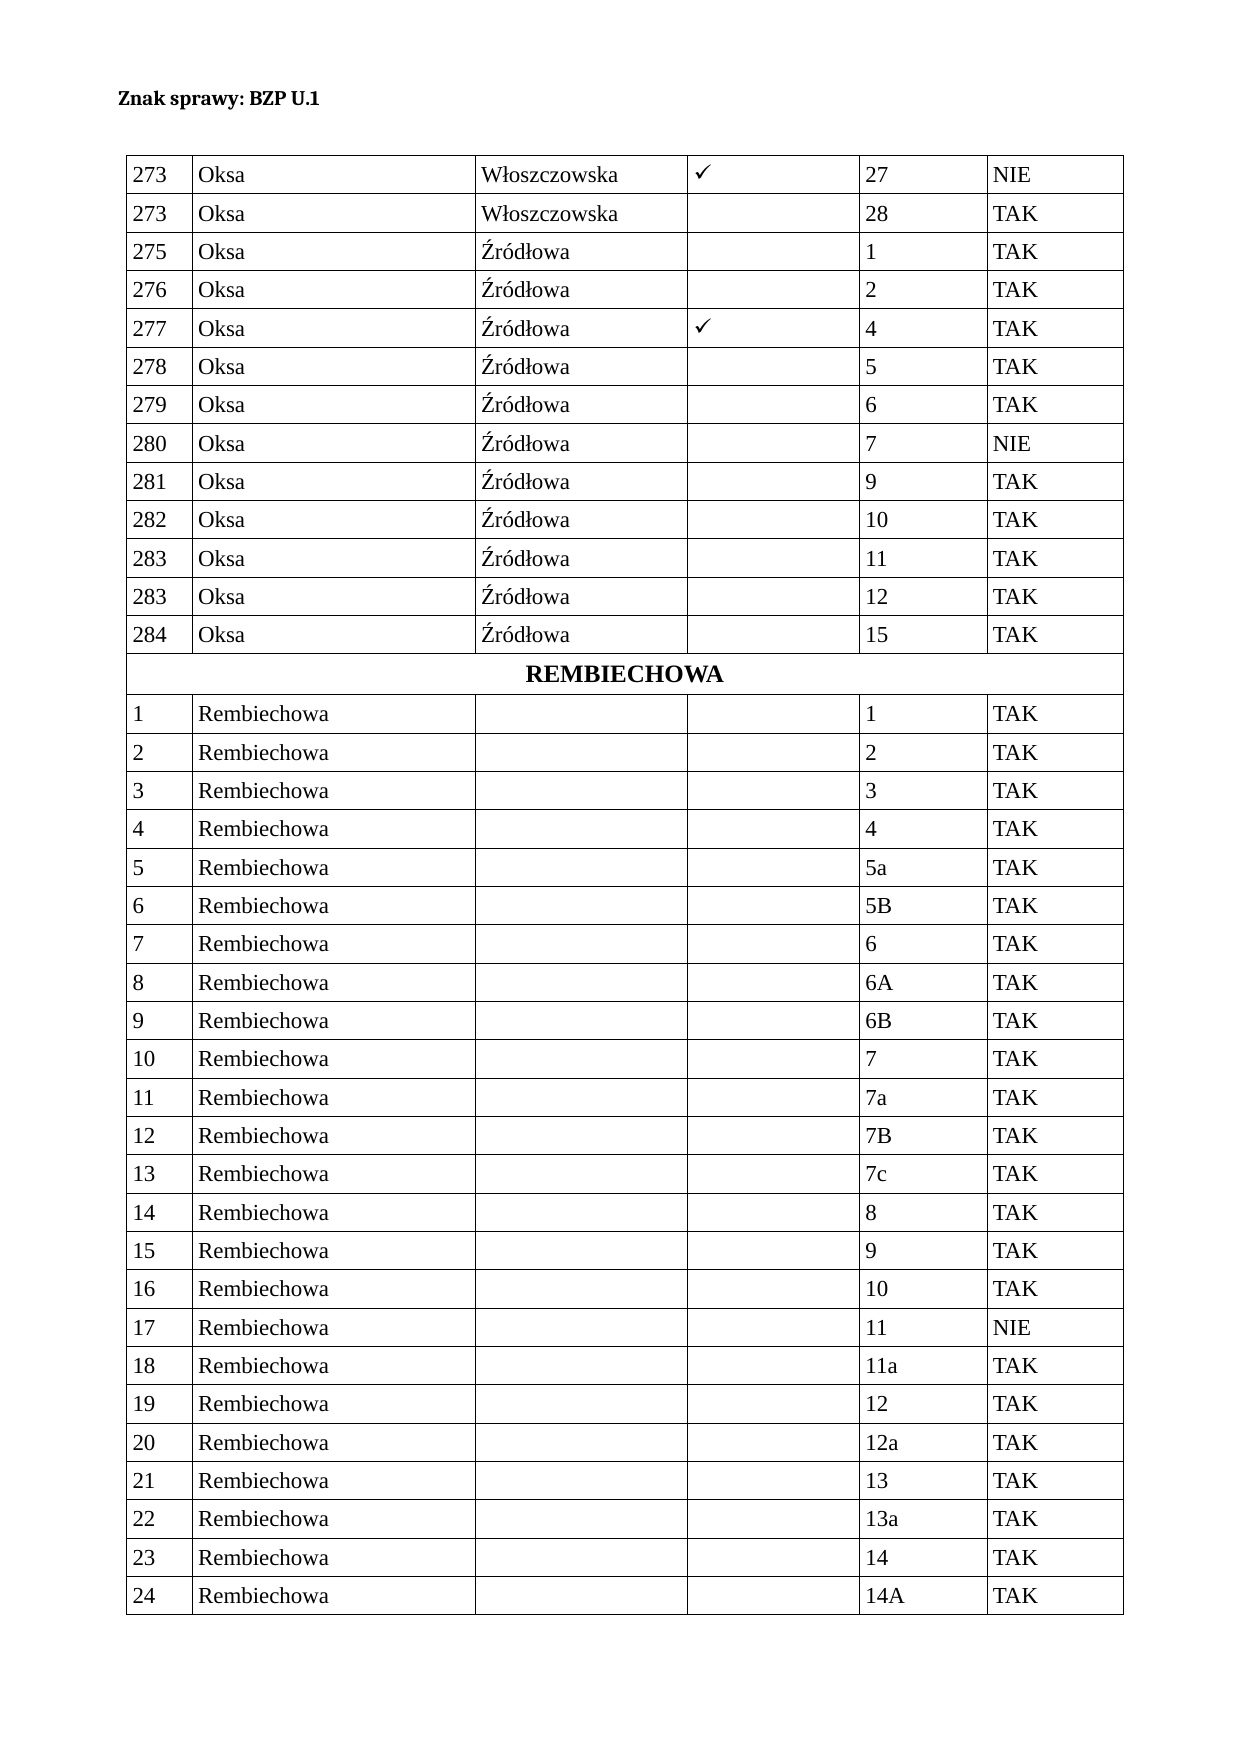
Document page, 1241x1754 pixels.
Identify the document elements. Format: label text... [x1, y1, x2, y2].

table_cell [688, 424, 859, 462]
table_cell TAK [988, 194, 1123, 232]
table_cell [688, 271, 859, 308]
table_cell Włoszczowska [476, 156, 687, 193]
table_cell [476, 1270, 687, 1307]
table_cell [476, 1424, 687, 1461]
table_cell 280 [127, 424, 192, 462]
table_cell Rembiechowa [193, 1347, 475, 1384]
table_cell [688, 1232, 859, 1269]
table_cell 3 [860, 772, 987, 809]
table_cell 282 [127, 501, 192, 538]
table_cell 6 [860, 925, 987, 962]
table_cell TAK [988, 1424, 1123, 1461]
table_cell 6 [860, 386, 987, 423]
table_cell 2 [860, 734, 987, 771]
table_cell Źródłowa [476, 348, 687, 385]
table_cell Rembiechowa [193, 810, 475, 847]
table_cell [476, 887, 687, 924]
table_cell Rembiechowa [193, 1002, 475, 1039]
table_cell 13a [860, 1500, 987, 1537]
table_cell TAK [988, 309, 1123, 347]
table_cell TAK [988, 501, 1123, 538]
table_cell [476, 1539, 687, 1576]
table_cell 4 [860, 309, 987, 347]
table_cell TAK [988, 925, 1123, 962]
table_cell 1 [860, 233, 987, 270]
table_cell [688, 695, 859, 732]
table_cell Rembiechowa [193, 887, 475, 924]
table_cell TAK [988, 1232, 1123, 1269]
table_cell NIE [988, 424, 1123, 462]
table_cell 11 [127, 1079, 192, 1116]
table_cell [688, 463, 859, 500]
table_cell TAK [988, 849, 1123, 886]
table_cell 277 [127, 309, 192, 347]
table_cell 1 [860, 695, 987, 732]
table_cell TAK [988, 539, 1123, 577]
table_cell Rembiechowa [193, 1309, 475, 1346]
table_cell Źródłowa [476, 271, 687, 308]
table_cell Źródłowa [476, 616, 687, 653]
table_cell [688, 1577, 859, 1614]
table_cell 14 [860, 1539, 987, 1576]
table_cell [688, 810, 859, 847]
table_cell TAK [988, 386, 1123, 423]
table_cell [688, 501, 859, 538]
table_cell [688, 1309, 859, 1346]
table_cell 283 [127, 539, 192, 577]
table_cell [688, 539, 859, 577]
table_cell [688, 1079, 859, 1116]
table_cell Rembiechowa [193, 1079, 475, 1116]
table_cell Rembiechowa [193, 925, 475, 962]
table_cell 4 [127, 810, 192, 847]
table_cell Rembiechowa [193, 1462, 475, 1499]
table_cell 10 [860, 1270, 987, 1307]
table_cell [688, 156, 859, 193]
table_cell 3 [127, 772, 192, 809]
table_cell [688, 1117, 859, 1154]
table_cell 6A [860, 964, 987, 1001]
table_cell 20 [127, 1424, 192, 1461]
table_cell 13 [127, 1155, 192, 1192]
table_cell Źródłowa [476, 309, 687, 347]
table_cell 11a [860, 1347, 987, 1384]
table_cell Rembiechowa [193, 772, 475, 809]
table_cell 12 [860, 578, 987, 615]
table_cell 28 [860, 194, 987, 232]
table_cell [476, 1232, 687, 1269]
table_cell 281 [127, 463, 192, 500]
table_cell [476, 925, 687, 962]
table_cell Źródłowa [476, 501, 687, 538]
table_cell [688, 233, 859, 270]
table_cell Rembiechowa [193, 964, 475, 1001]
table_cell 12a [860, 1424, 987, 1461]
table_cell 5 [127, 849, 192, 886]
table_cell [476, 1462, 687, 1499]
table_cell [688, 1002, 859, 1039]
table_cell [476, 1002, 687, 1039]
table_cell Oksa [193, 194, 475, 232]
table_cell Rembiechowa [193, 1040, 475, 1077]
table_cell REMBIECHOWA [127, 654, 1123, 694]
table_cell Rembiechowa [193, 734, 475, 771]
table_cell TAK [988, 463, 1123, 500]
table_cell [688, 887, 859, 924]
table_cell [476, 1309, 687, 1346]
table_cell 7c [860, 1155, 987, 1192]
table_cell 13 [860, 1462, 987, 1499]
table_cell Rembiechowa [193, 1500, 475, 1537]
table_cell 1 [127, 695, 192, 732]
table_cell [476, 1040, 687, 1077]
table_cell 6B [860, 1002, 987, 1039]
table_cell [688, 1385, 859, 1422]
table_cell 8 [127, 964, 192, 1001]
table_cell TAK [988, 1462, 1123, 1499]
table_cell [688, 772, 859, 809]
table_cell 10 [127, 1040, 192, 1077]
table_cell 10 [860, 501, 987, 538]
table_cell 15 [860, 616, 987, 653]
table_cell [476, 734, 687, 771]
table_cell TAK [988, 1347, 1123, 1384]
table_cell 273 [127, 156, 192, 193]
table_cell TAK [988, 1040, 1123, 1077]
table_cell 15 [127, 1232, 192, 1269]
table_cell NIE [988, 156, 1123, 193]
table_cell TAK [988, 1500, 1123, 1537]
table_cell 273 [127, 194, 192, 232]
table_cell 276 [127, 271, 192, 308]
table_cell 21 [127, 1462, 192, 1499]
table_cell 4 [860, 810, 987, 847]
table_cell [688, 1347, 859, 1384]
table_cell 8 [860, 1194, 987, 1231]
table_cell TAK [988, 578, 1123, 615]
table_cell Rembiechowa [193, 1424, 475, 1461]
table_cell Oksa [193, 424, 475, 462]
table_cell Rembiechowa [193, 1155, 475, 1192]
table_cell Rembiechowa [193, 1577, 475, 1614]
table_cell TAK [988, 1117, 1123, 1154]
table_cell 275 [127, 233, 192, 270]
table_cell Oksa [193, 156, 475, 193]
table_cell [688, 194, 859, 232]
table_cell Oksa [193, 616, 475, 653]
table_cell 18 [127, 1347, 192, 1384]
table_cell 9 [860, 1232, 987, 1269]
table_cell [688, 386, 859, 423]
table_cell [476, 1385, 687, 1422]
table_cell [688, 1155, 859, 1192]
table_cell 9 [860, 463, 987, 500]
table_cell 16 [127, 1270, 192, 1307]
table_cell Źródłowa [476, 578, 687, 615]
table_cell TAK [988, 810, 1123, 847]
table_cell 17 [127, 1309, 192, 1346]
table_cell 2 [127, 734, 192, 771]
table_cell 283 [127, 578, 192, 615]
table_cell Rembiechowa [193, 1232, 475, 1269]
table_cell Źródłowa [476, 386, 687, 423]
table_cell Oksa [193, 539, 475, 577]
table_cell Rembiechowa [193, 849, 475, 886]
table_cell Rembiechowa [193, 1385, 475, 1422]
table_cell 12 [127, 1117, 192, 1154]
table_cell Rembiechowa [193, 1270, 475, 1307]
table_cell 7B [860, 1117, 987, 1154]
table_cell Źródłowa [476, 424, 687, 462]
table_cell [476, 1577, 687, 1614]
table_cell 23 [127, 1539, 192, 1576]
table_cell Oksa [193, 463, 475, 500]
table_cell 6 [127, 887, 192, 924]
table_cell [688, 1500, 859, 1537]
table_cell [688, 925, 859, 962]
table_cell TAK [988, 1539, 1123, 1576]
table_cell [476, 1155, 687, 1192]
table_cell 279 [127, 386, 192, 423]
table_cell [476, 1117, 687, 1154]
table_cell [688, 1040, 859, 1077]
table_cell Rembiechowa [193, 1194, 475, 1231]
table_cell 5B [860, 887, 987, 924]
table_cell [688, 1194, 859, 1231]
table_cell [688, 1462, 859, 1499]
table_cell [688, 964, 859, 1001]
table_cell 5 [860, 348, 987, 385]
table_cell TAK [988, 348, 1123, 385]
table_cell 7a [860, 1079, 987, 1116]
table_cell [688, 1270, 859, 1307]
table_cell TAK [988, 887, 1123, 924]
table_cell 7 [127, 925, 192, 962]
table_cell Oksa [193, 386, 475, 423]
table_cell 14 [127, 1194, 192, 1231]
table_cell 27 [860, 156, 987, 193]
table_cell 284 [127, 616, 192, 653]
table_cell TAK [988, 1270, 1123, 1307]
table_cell [476, 1194, 687, 1231]
table_cell [476, 1079, 687, 1116]
table_cell TAK [988, 1385, 1123, 1422]
table_cell 5a [860, 849, 987, 886]
table_cell 24 [127, 1577, 192, 1614]
table_cell TAK [988, 1002, 1123, 1039]
table_cell [688, 849, 859, 886]
table_cell NIE [988, 1309, 1123, 1346]
table_cell TAK [988, 1194, 1123, 1231]
table_cell Oksa [193, 233, 475, 270]
table_cell TAK [988, 1079, 1123, 1116]
table_cell 11 [860, 539, 987, 577]
table_cell [476, 772, 687, 809]
table_cell [688, 348, 859, 385]
table_cell TAK [988, 233, 1123, 270]
table_cell [688, 1424, 859, 1461]
table_cell TAK [988, 772, 1123, 809]
table_cell Źródłowa [476, 463, 687, 500]
table_cell [476, 695, 687, 732]
table_cell 19 [127, 1385, 192, 1422]
table_cell 14A [860, 1577, 987, 1614]
table_cell Rembiechowa [193, 695, 475, 732]
table_cell TAK [988, 695, 1123, 732]
table_cell TAK [988, 1155, 1123, 1192]
table_cell Oksa [193, 348, 475, 385]
table_cell [476, 1347, 687, 1384]
table_cell [476, 964, 687, 1001]
table_cell 22 [127, 1500, 192, 1537]
table_cell [688, 734, 859, 771]
table_cell 12 [860, 1385, 987, 1422]
table_cell Rembiechowa [193, 1117, 475, 1154]
table_cell [688, 309, 859, 347]
table_cell TAK [988, 1577, 1123, 1614]
table_cell 9 [127, 1002, 192, 1039]
table_cell Oksa [193, 271, 475, 308]
table_cell Włoszczowska [476, 194, 687, 232]
table_cell [688, 616, 859, 653]
table_cell [688, 578, 859, 615]
table_cell Źródłowa [476, 539, 687, 577]
table_cell [476, 1500, 687, 1537]
table_cell 2 [860, 271, 987, 308]
table_cell TAK [988, 616, 1123, 653]
table_cell 7 [860, 424, 987, 462]
table_cell Oksa [193, 501, 475, 538]
table_cell 278 [127, 348, 192, 385]
table_cell [476, 849, 687, 886]
table_cell Rembiechowa [193, 1539, 475, 1576]
table_cell Oksa [193, 578, 475, 615]
table_cell [688, 1539, 859, 1576]
table_cell TAK [988, 271, 1123, 308]
table_cell Źródłowa [476, 233, 687, 270]
table_cell TAK [988, 964, 1123, 1001]
table_cell TAK [988, 734, 1123, 771]
table_cell 11 [860, 1309, 987, 1346]
table_cell [476, 810, 687, 847]
table_cell 7 [860, 1040, 987, 1077]
table_cell Oksa [193, 309, 475, 347]
